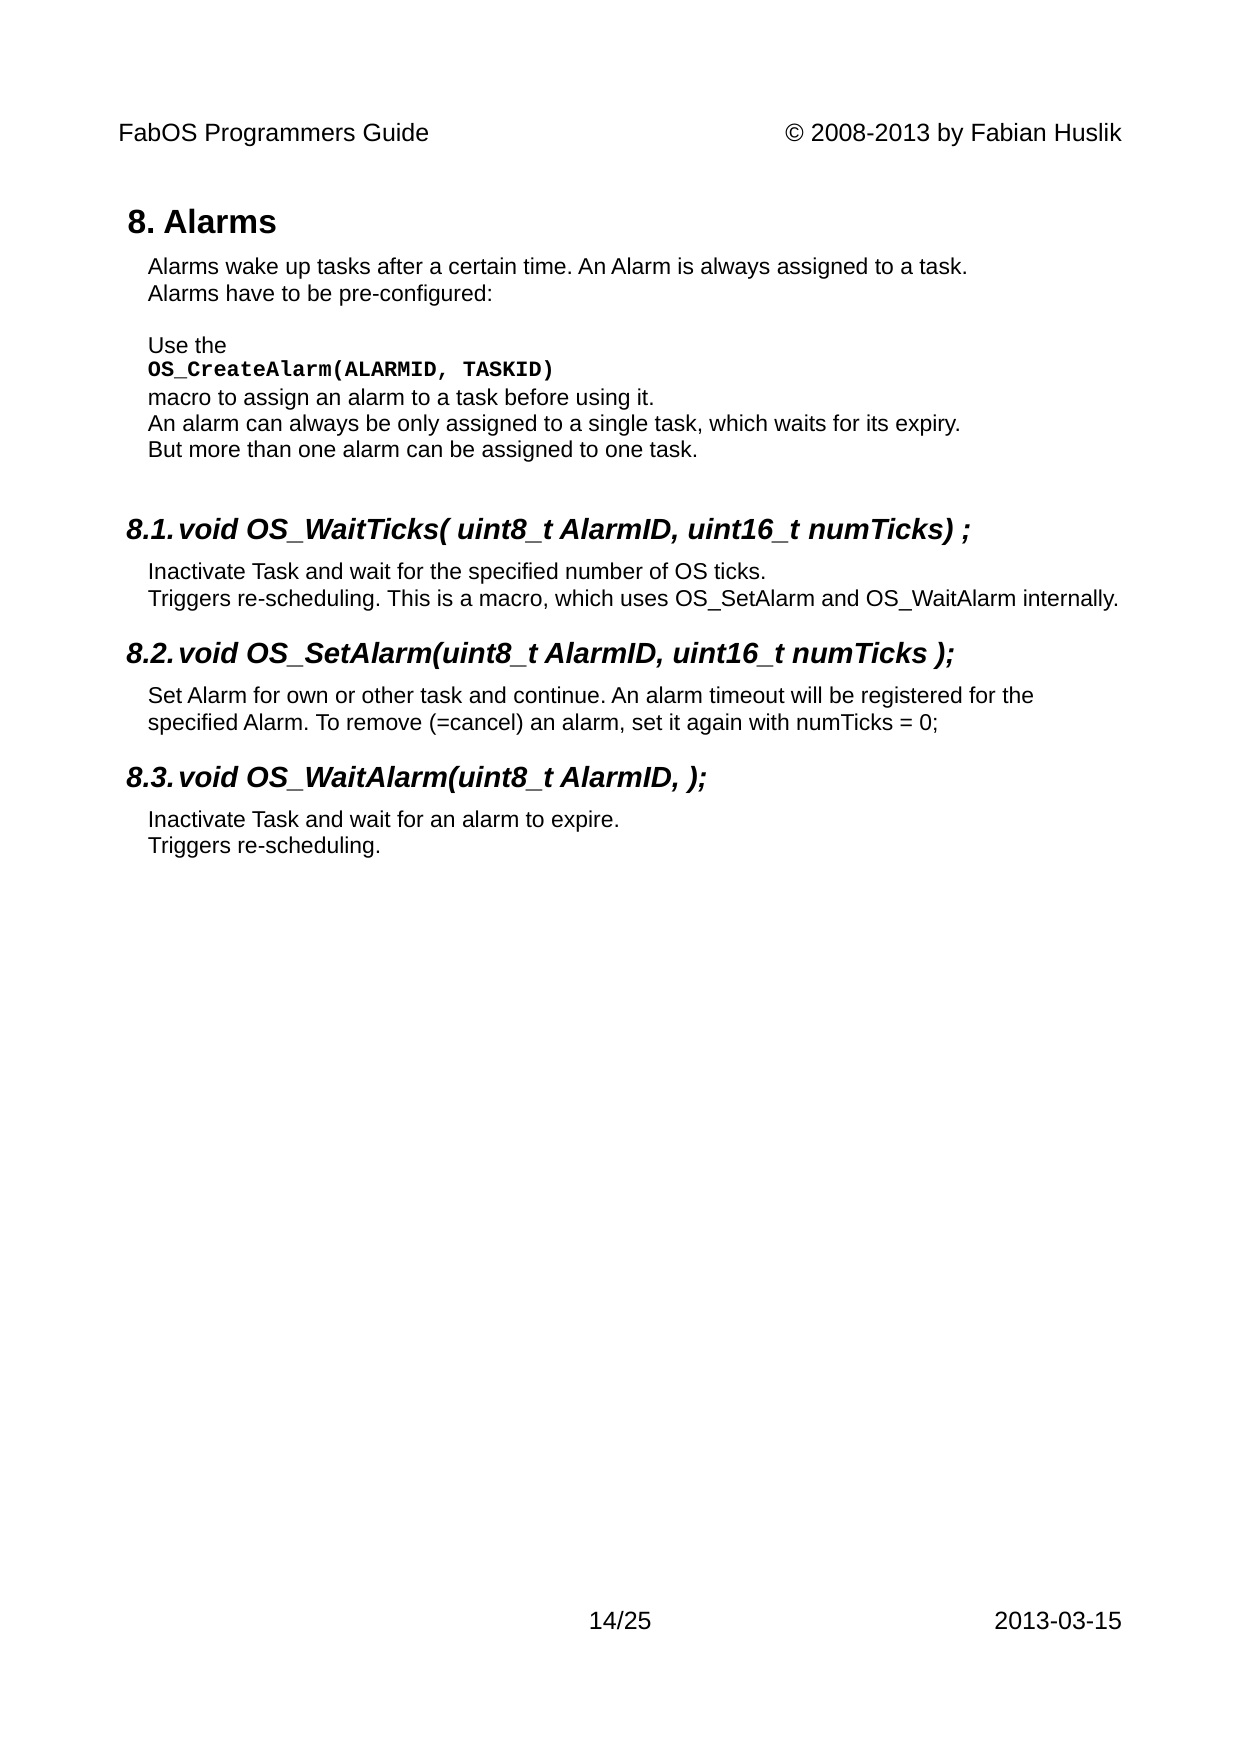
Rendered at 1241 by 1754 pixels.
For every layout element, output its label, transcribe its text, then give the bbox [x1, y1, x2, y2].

text Alarms have to be pre-configured: [148, 279, 1122, 306]
text OS_CreateAlarm(ALARMID, TASKID) [148, 359, 1122, 383]
subtitle void OS_WaitTicks( uint8_t AlarmID, uint16_t numTicks) ; [118, 512, 1122, 546]
text Alarms wake up tasks after a certain time. An Alarm is always assigned to a task. [148, 253, 1122, 279]
text Use the [148, 332, 1122, 359]
text An alarm can always be only assigned to a single task, which waits for its expiry. [148, 410, 1122, 436]
text Inactivate Task and wait for the specified number of OS ticks. [148, 558, 1122, 585]
text But more than one alarm can be assigned to one task. [148, 436, 1122, 462]
text Inactivate Task and wait for an alarm to expire. [148, 806, 1122, 832]
text Triggers re-scheduling. This is a macro, which uses OS_SetAlarm and OS_WaitAlarm internally. [148, 585, 1122, 611]
subtitle void OS_WaitAlarm(uint8_t AlarmID, ); [118, 760, 1122, 793]
subtitle Alarms [118, 202, 1122, 241]
text Set Alarm for own or other task and continue. An alarm timeout will be registered for the specified Alarm. To remove (=cancel) an alarm, set it again with numTicks = 0; [148, 682, 1122, 735]
text macro to assign an alarm to a task before using it. [148, 383, 1122, 410]
subtitle void OS_SetAlarm(uint8_t AlarmID, uint16_t numTicks ); [118, 636, 1122, 669]
text Triggers re-scheduling. [148, 832, 1122, 858]
